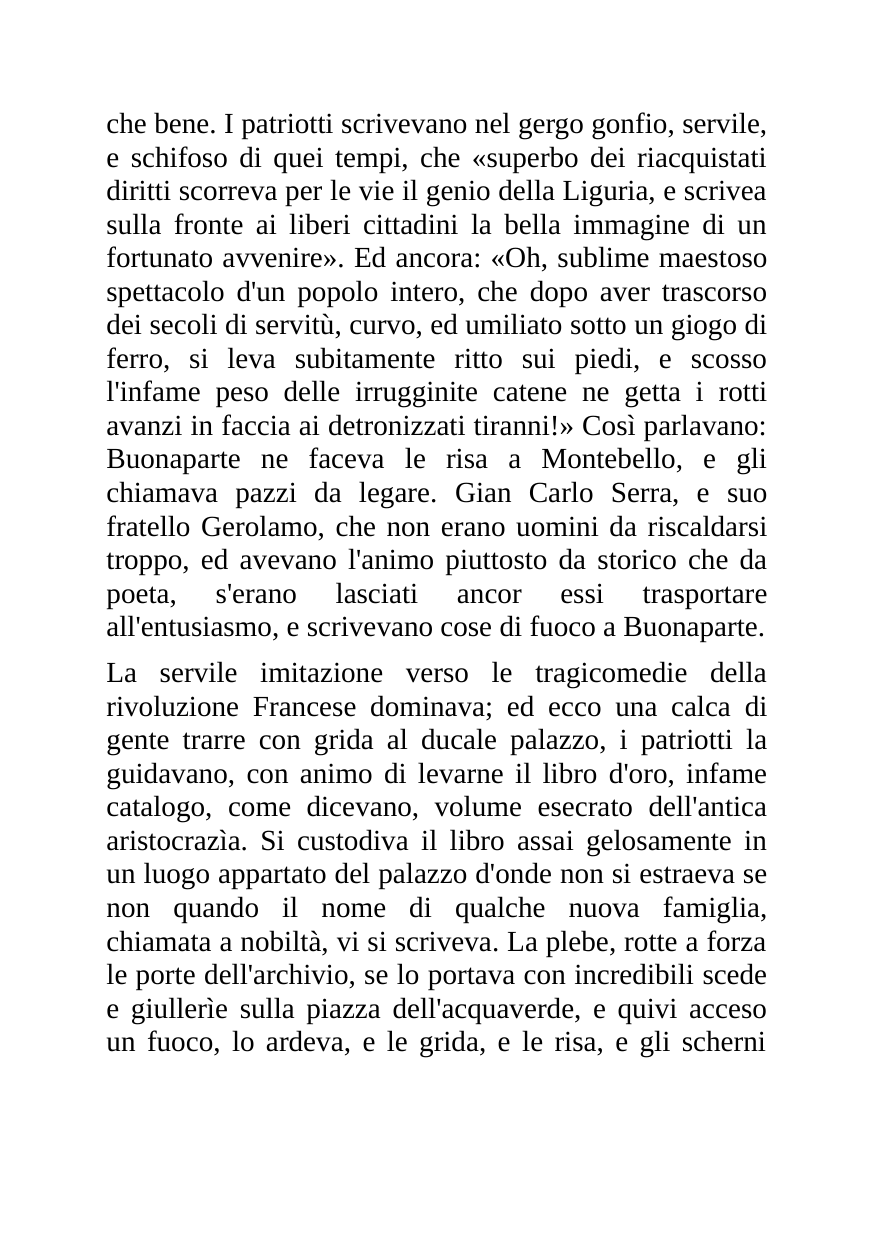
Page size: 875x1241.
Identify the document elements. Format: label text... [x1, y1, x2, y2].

text La servile imitazione verso le tragicomedie della rivoluzione Francese dominava; ed ecco una calca di gente trarre con grida al ducale palazzo, i patriotti la guidavano, con animo di levarne il libro d'oro, infame catalogo, come dicevano, volume esecrato dell'antica aristocrazìa. Si custodiva il libro assai gelosamente in un luogo appartato del palazzo d'onde non si estraeva se non quando il nome di qualche nuova famiglia, chiamata a nobiltà, vi si scriveva. La plebe, rotte a forza le porte dell'archivio, se lo portava con incredibili scede e giullerìe sulla piazza dell'acquaverde, e quivi acceso un fuoco, lo ardeva, e le grida, e le risa, e gli scherni [106, 655, 768, 1058]
text che bene. I patriotti scrivevano nel gergo gonfio, servile, e schifoso di quei tempi, che «superbo dei riacquistati diritti scorreva per le vie il genio della Liguria, e scrivea sulla fronte ai liberi cittadini la bella immagine di un fortunato avvenire». Ed ancora: «Oh, sublime maestoso spettacolo d'un popolo intero, che dopo aver trascorso dei secoli di servitù, curvo, ed umiliato sotto un giogo di ferro, si leva subitamente ritto sui piedi, e scosso l'infame peso delle irrugginite catene ne getta i rotti avanzi in faccia ai detronizzati tiranni!» Così parlavano: Buonaparte ne faceva le risa a Montebello, e gli chiamava pazzi da legare. Gian Carlo Serra, e suo fratello Gerolamo, che non erano uomini da riscaldarsi troppo, ed avevano l'animo piuttosto da storico che da poeta, s'erano lasciati ancor essi trasportare all'entusiasmo, e scrivevano cose di fuoco a Buonaparte. [106, 106, 768, 643]
